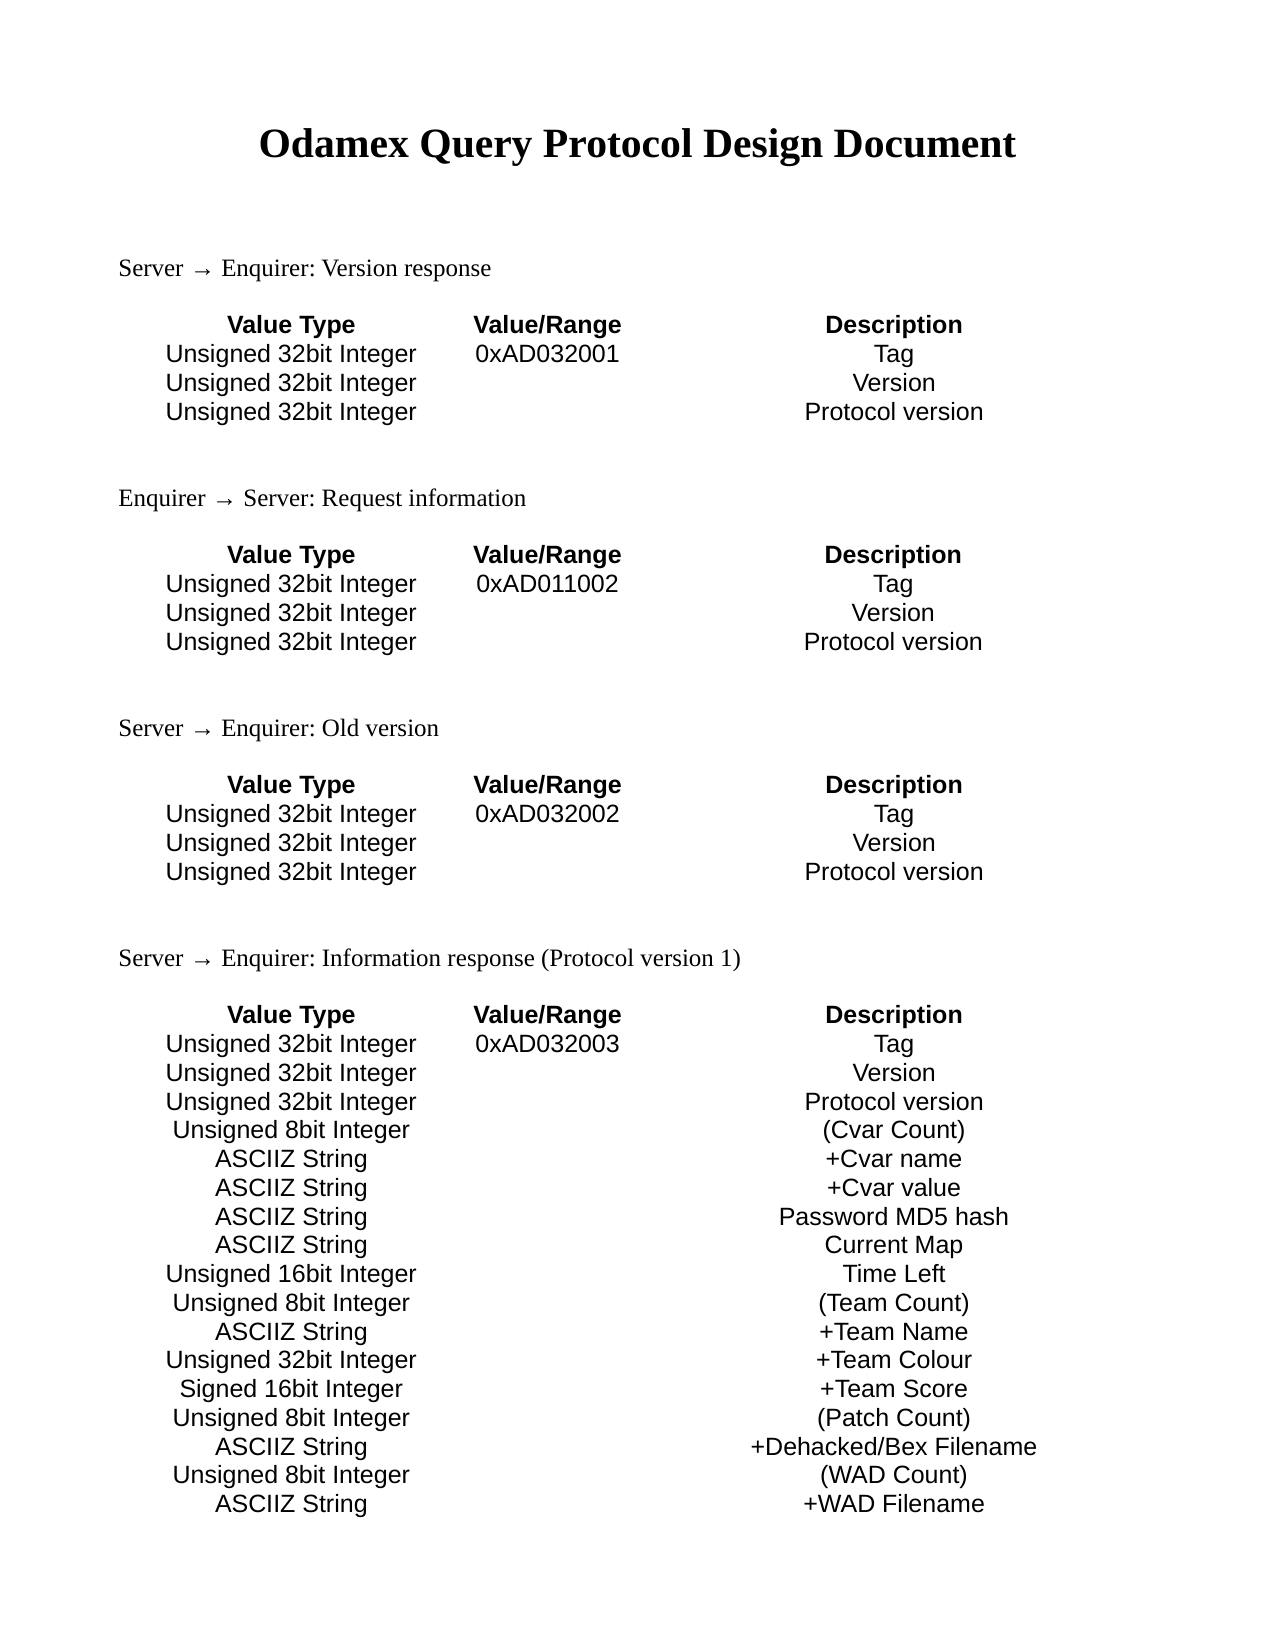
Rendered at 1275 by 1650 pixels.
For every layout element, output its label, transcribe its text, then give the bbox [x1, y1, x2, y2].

table_cell Unsigned 32bit Integer [118, 569, 464, 598]
table_cell [464, 1317, 631, 1346]
table_cell [464, 1489, 631, 1518]
text Server → Enquirer: Version response [118, 253, 1157, 282]
table_cell Unsigned 32bit Integer [118, 1058, 464, 1087]
table_cell Version [631, 1058, 1157, 1087]
table_cell Password MD5 hash [631, 1202, 1157, 1231]
table_header Value Type [118, 311, 464, 339]
table_cell [464, 1403, 631, 1432]
table_cell +Team Score [631, 1374, 1157, 1403]
table_cell Unsigned 8bit Integer [118, 1461, 464, 1489]
table_header Value Type [118, 541, 464, 569]
table_header Description [631, 771, 1157, 799]
table_cell [464, 627, 630, 656]
table_header Value/Range [464, 1001, 631, 1029]
table_cell [464, 1087, 631, 1116]
table_cell 0xAD032002 [464, 799, 631, 828]
table_cell Unsigned 8bit Integer [118, 1288, 464, 1317]
table_cell [464, 1288, 631, 1317]
table_cell Unsigned 32bit Integer [118, 627, 464, 656]
table_cell Protocol version [631, 857, 1157, 886]
table_cell Unsigned 32bit Integer [118, 598, 464, 627]
table_cell ASCIIZ String [118, 1173, 464, 1202]
table_header Description [630, 541, 1156, 569]
table_header Value Type [118, 1001, 464, 1029]
table_cell [464, 1346, 631, 1374]
table_cell [464, 1432, 631, 1461]
table_cell Protocol version [631, 1087, 1157, 1116]
table_cell Current Map [631, 1231, 1157, 1259]
table_cell [464, 397, 631, 426]
text Server → Enquirer: Old version [118, 713, 1157, 742]
table_cell (WAD Count) [631, 1461, 1157, 1489]
table_header Value Type [118, 771, 464, 799]
table_cell [464, 1058, 631, 1087]
table_cell Unsigned 32bit Integer [118, 1346, 464, 1374]
table_cell [464, 598, 630, 627]
table_cell [464, 1173, 631, 1202]
table_header Description [631, 1001, 1157, 1029]
table_cell Unsigned 32bit Integer [118, 857, 464, 886]
table_cell Tag [631, 339, 1157, 368]
text Server → Enquirer: Information response (Protocol version 1) [118, 943, 1157, 972]
table_cell (Cvar Count) [631, 1116, 1157, 1144]
table_cell ASCIIZ String [118, 1231, 464, 1259]
table_cell Unsigned 32bit Integer [118, 799, 464, 828]
table_cell [464, 1374, 631, 1403]
text Enquirer → Server: Request information [118, 483, 1157, 512]
table_cell +Team Colour [631, 1346, 1157, 1374]
table_cell +Dehacked/Bex Filename [631, 1432, 1157, 1461]
table_cell Protocol version [630, 627, 1156, 656]
table_cell ASCIIZ String [118, 1489, 464, 1518]
table_cell Unsigned 32bit Integer [118, 368, 464, 397]
table_cell (Team Count) [631, 1288, 1157, 1317]
table_header Value/Range [464, 541, 630, 569]
table_cell Tag [630, 569, 1156, 598]
table_cell [464, 1202, 631, 1231]
table_cell +Team Name [631, 1317, 1157, 1346]
table_cell Unsigned 32bit Integer [118, 1087, 464, 1116]
table_header Value/Range [464, 771, 631, 799]
table_cell Protocol version [631, 397, 1157, 426]
table_cell Version [631, 368, 1157, 397]
table_header Value/Range [464, 311, 631, 339]
table_cell Unsigned 32bit Integer [118, 1029, 464, 1058]
table_cell +WAD Filename [631, 1489, 1157, 1518]
table_cell ASCIIZ String [118, 1317, 464, 1346]
table_cell Version [631, 828, 1157, 857]
table_cell Tag [631, 1029, 1157, 1058]
table_cell 0xAD032003 [464, 1029, 631, 1058]
table_cell ASCIIZ String [118, 1144, 464, 1173]
table_cell Unsigned 16bit Integer [118, 1259, 464, 1288]
table_header Description [631, 311, 1157, 339]
table_cell Version [630, 598, 1156, 627]
table_cell ASCIIZ String [118, 1202, 464, 1231]
table_cell [464, 368, 631, 397]
table_cell [464, 1461, 631, 1489]
table_cell Unsigned 8bit Integer [118, 1116, 464, 1144]
table_cell Unsigned 8bit Integer [118, 1403, 464, 1432]
table_cell [464, 1259, 631, 1288]
table_cell +Cvar value [631, 1173, 1157, 1202]
table_cell ASCIIZ String [118, 1432, 464, 1461]
table_cell [464, 1116, 631, 1144]
table_cell +Cvar name [631, 1144, 1157, 1173]
table_cell Signed 16bit Integer [118, 1374, 464, 1403]
table_cell Unsigned 32bit Integer [118, 397, 464, 426]
table_cell (Patch Count) [631, 1403, 1157, 1432]
table_cell Unsigned 32bit Integer [118, 828, 464, 857]
table_cell 0xAD011002 [464, 569, 630, 598]
table_cell Tag [631, 799, 1157, 828]
table_cell [464, 1231, 631, 1259]
table_cell Unsigned 32bit Integer [118, 339, 464, 368]
table_cell Time Left [631, 1259, 1157, 1288]
table_cell [464, 1144, 631, 1173]
table_cell [464, 828, 631, 857]
table_cell [464, 857, 631, 886]
table_cell 0xAD032001 [464, 339, 631, 368]
